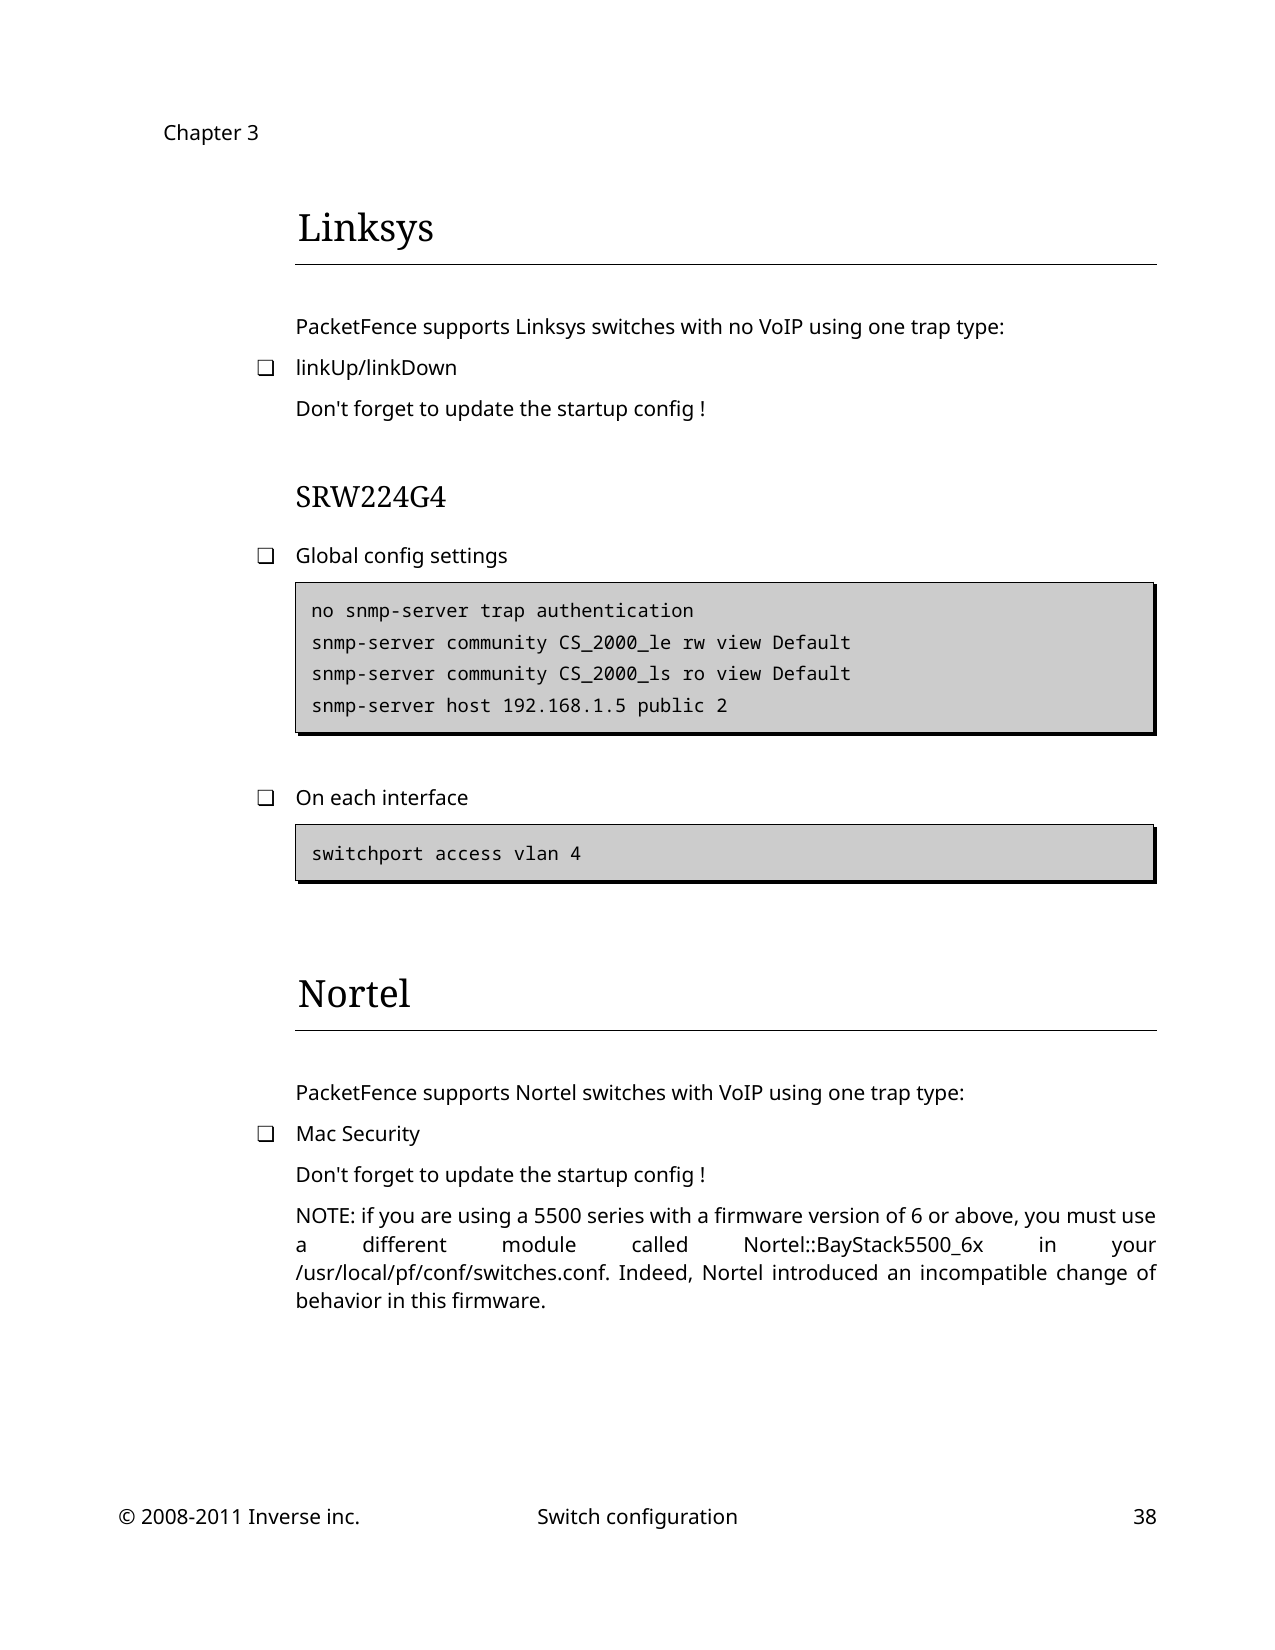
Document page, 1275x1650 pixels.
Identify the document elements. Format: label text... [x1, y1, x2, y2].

text switchport access vlan 4 [296, 825, 1153, 880]
list ❏ Global config settings [256, 541, 1157, 569]
list ❏ Mac Security [256, 1119, 1157, 1148]
text snmp-server community CS_2000_ls ro view Default [296, 644, 1153, 676]
text PacketFence supports Nortel switches with VoIP using one trap type: [295, 1078, 1157, 1107]
subtitle SRW224G4 [295, 476, 1157, 516]
text no snmp-server trap authentication [296, 583, 1153, 613]
text snmp-server host 192.168.1.5 public 2 [296, 676, 1153, 732]
subtitle Linksys [295, 201, 1157, 264]
text snmp-server community CS_2000_le rw view Default [296, 613, 1153, 644]
text Don't forget to update the startup config ! [295, 394, 1157, 423]
list ❏ linkUp/linkDown [256, 353, 1157, 382]
text NOTE: if you are using a 5500 series with a firmware version of 6 or above, you must use a different module called Nortel::BayStack5500_6x in your /usr/local/pf/conf/switches.conf. Indeed, Nortel introduced an incompatible change of behavior in this firmware. [295, 1201, 1157, 1315]
list ❏ On each interface [256, 783, 1157, 811]
text Don't forget to update the startup config ! [295, 1160, 1157, 1189]
text PacketFence supports Linksys switches with no VoIP using one trap type: [295, 312, 1157, 341]
subtitle Nortel [295, 967, 1157, 1030]
